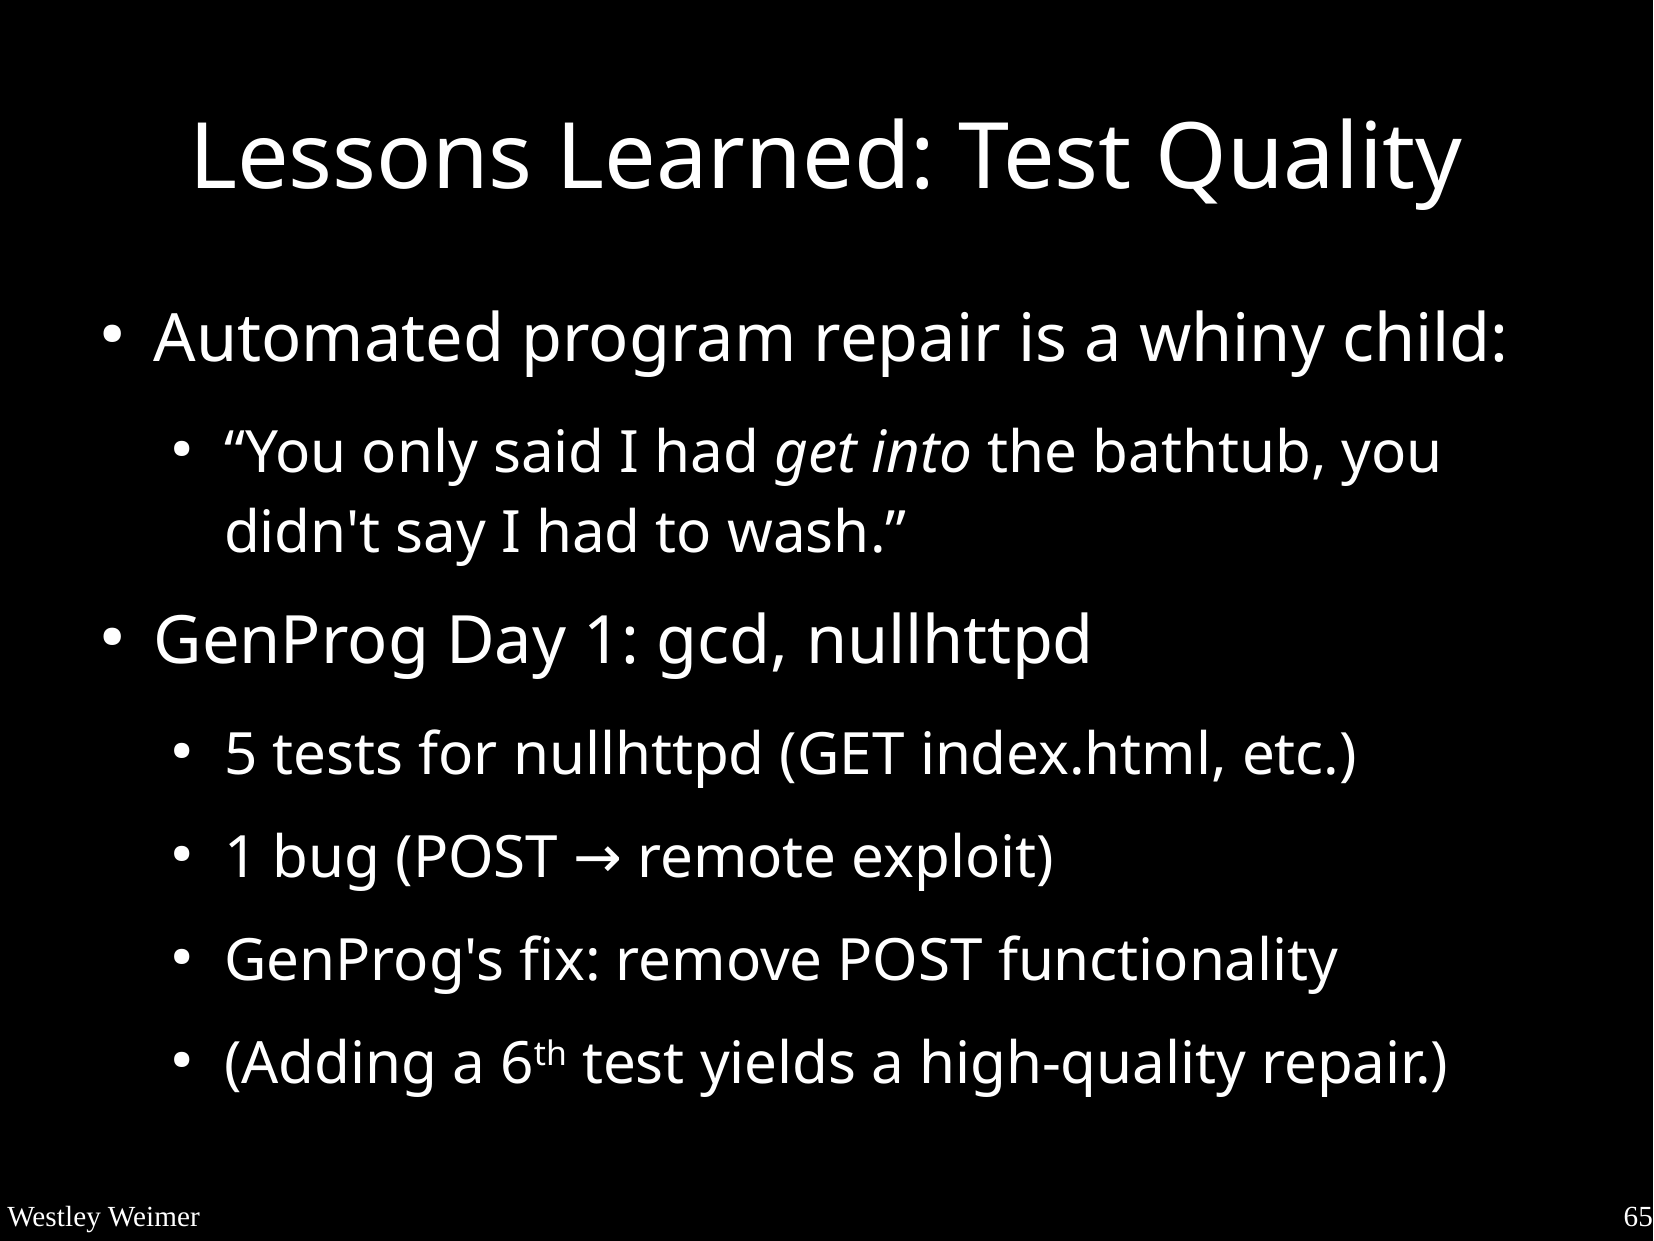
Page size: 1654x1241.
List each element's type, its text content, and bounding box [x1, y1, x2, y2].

list Automated program repair is a whiny child: “You only said I had get into the bathtub, you didn't say I had to wash.” GenProg Day 1: gcd, nullhttpd 5 tests for nullhttpd (GET index.html, etc.) 1 bug (POST → remote exploit) GenProg's fix: remove POST functionality (Adding a 6th test yields a high-quality repair.) [82, 290, 1571, 1109]
title Lessons Learned: Test Quality [82, 49, 1571, 257]
